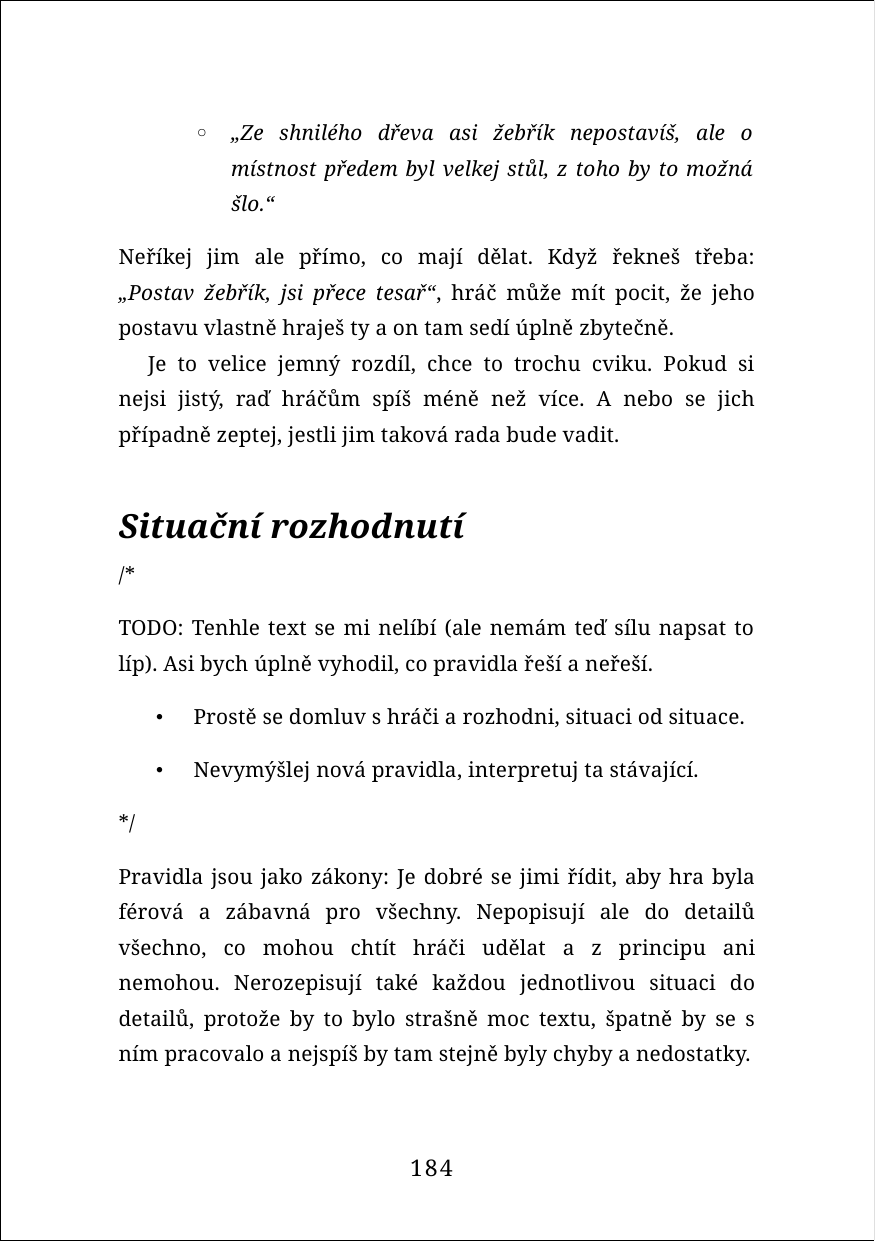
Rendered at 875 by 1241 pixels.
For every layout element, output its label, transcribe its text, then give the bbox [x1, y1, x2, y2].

text Neříkej jim ale přímo, co mají dělat. Když řekneš třeba: „Postav žebřík, jsi přece tesař“, hráč může mít pocit, že jeho postavu vlastně hraješ ty a on tam sedí úplně zbytečně. Je to velice jemný rozdíl, chce to trochu cviku. Pokud si nejsi jistý, raď hráčům spíš méně než více. A nebo se jich případně zeptej, jestli jim taková rada bude vadit. [118, 242, 756, 448]
list Prostě se domluv s hráči a rozhodni, situaci od situace. [156, 702, 756, 731]
text /* [118, 560, 756, 588]
text */ [118, 808, 756, 837]
text Pravidla jsou jako zákony: Je dobré se jimi řídit, aby hra byla férová a zábavná pro všechny. Nepopisují ale do detailů všechno, co mohou chtít hráči udělat a z principu ani nemohou. Nerozepisují také každou jednotlivou situaci do detailů, protože by to bylo strašně moc textu, špatně by se s ním pracovalo a nejspíš by tam stejně byly chyby a nedostatky. [118, 862, 756, 1068]
text TODO: Tenhle text se mi nelíbí (ale nemám teď sílu napsat to líp). Asi bych úplně vyhodil, co pravidla řeší a neřeší. [118, 613, 756, 677]
list „Ze shnilého dřeva asi žebřík nepostavíš, ale o místnost předem byl velkej stůl, z toho by to možná šlo.“ [193, 118, 756, 218]
subtitle Situační rozhodnutí [118, 503, 756, 548]
list Nevymýšlej nová pravidla, interpretuj ta stávající. [156, 755, 756, 784]
